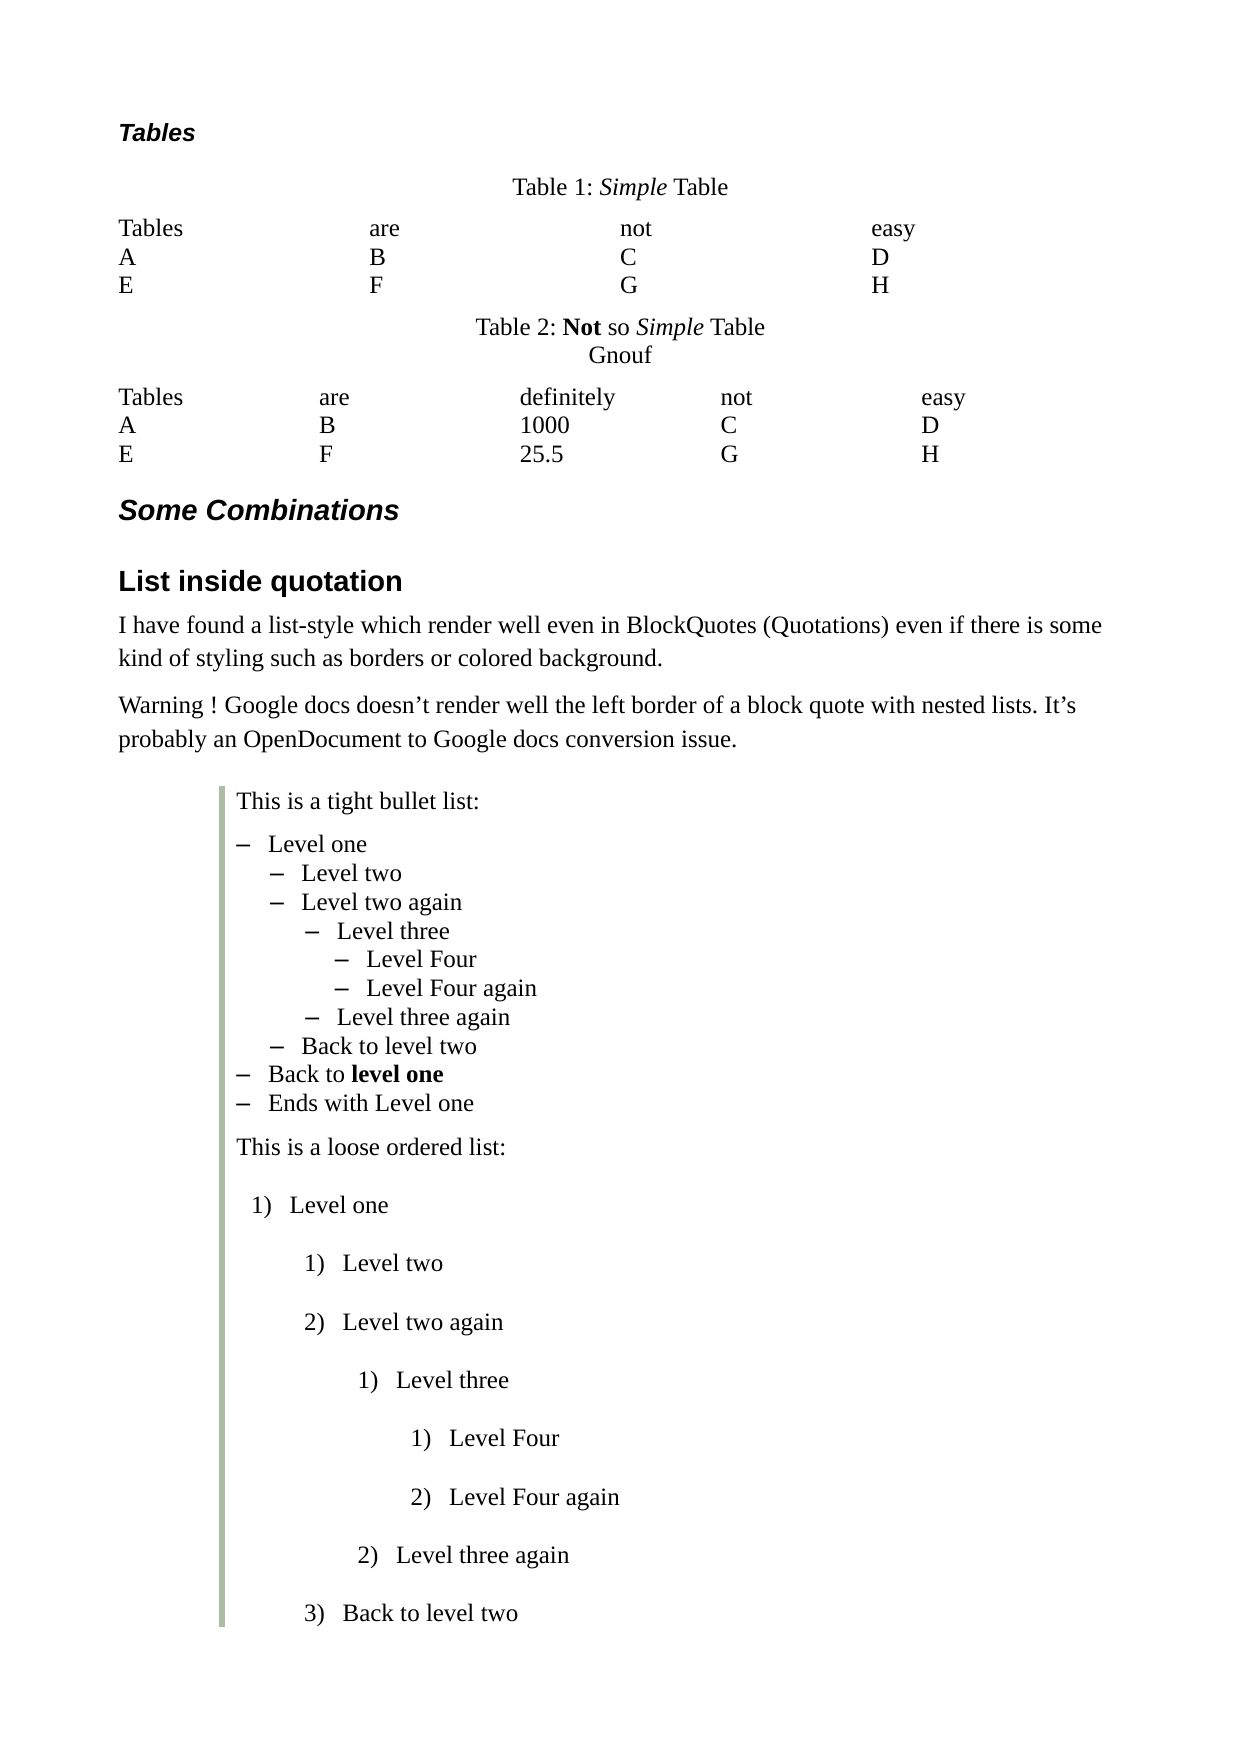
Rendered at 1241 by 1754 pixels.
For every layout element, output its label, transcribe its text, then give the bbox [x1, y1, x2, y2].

table_header easy [921, 382, 1122, 410]
table_cell D [871, 242, 1122, 270]
table_cell E [118, 439, 319, 468]
list Level Four [225, 944, 1063, 973]
list Level two [225, 1248, 1063, 1277]
table_cell B [369, 242, 620, 270]
list Back to level two [225, 1031, 1063, 1059]
text This is a tight bullet list: [225, 786, 1063, 815]
table_header not [720, 382, 921, 410]
list Level one [225, 829, 1063, 858]
table_header Tables [118, 213, 369, 242]
table_header are [319, 382, 519, 410]
text Warning ! Google docs doesn’t render well the left border of a block quote with nested lists. It’s probably an OpenDocument to Google docs conversion issue. [118, 691, 1122, 752]
list Back to level one [225, 1059, 1063, 1088]
list Level Four again [225, 973, 1063, 1002]
table_cell A [118, 410, 319, 439]
list Back to level two [225, 1598, 1063, 1627]
subtitle Some Combinations [118, 493, 1122, 526]
table_cell B [319, 410, 519, 439]
table_header easy [871, 213, 1122, 242]
table_cell 1000 [520, 410, 720, 439]
table_cell H [871, 270, 1122, 299]
table_cell D [921, 410, 1122, 439]
table_cell C [720, 410, 921, 439]
table_cell F [319, 439, 519, 468]
table_cell A [118, 242, 369, 270]
table_cell C [620, 242, 871, 270]
table_cell 25.5 [520, 439, 720, 468]
list Level Four [225, 1423, 1063, 1452]
table_header definitely [520, 382, 720, 410]
list Level two again [225, 887, 1063, 916]
table_cell G [720, 439, 921, 468]
table_header not [620, 213, 871, 242]
list Level three again [225, 1002, 1063, 1031]
text This is a loose ordered list: [225, 1132, 1063, 1161]
subtitle List inside quotation [118, 564, 1122, 597]
list Level Four again [225, 1482, 1063, 1511]
table_header Tables [118, 382, 319, 410]
list Level two again [225, 1307, 1063, 1336]
table_cell F [369, 270, 620, 299]
list Ends with Level one [225, 1088, 1063, 1117]
table_cell E [118, 270, 369, 299]
list Level three [225, 1365, 1063, 1394]
table_cell G [620, 270, 871, 299]
list Level two [225, 858, 1063, 887]
list Level one [225, 1190, 1063, 1219]
subtitle Tables [118, 118, 1122, 147]
text I have found a list-style which render well even in BlockQuotes (Quotations) even if there is some kind of styling such as borders or colored background. [118, 610, 1122, 672]
list Level three [225, 916, 1063, 944]
text Table 2: Not so Simple Table Gnouf [118, 312, 1122, 369]
text Table 1: Simple Table [118, 172, 1122, 200]
table_cell H [921, 439, 1122, 468]
table_header are [369, 213, 620, 242]
list Level three again [225, 1540, 1063, 1569]
